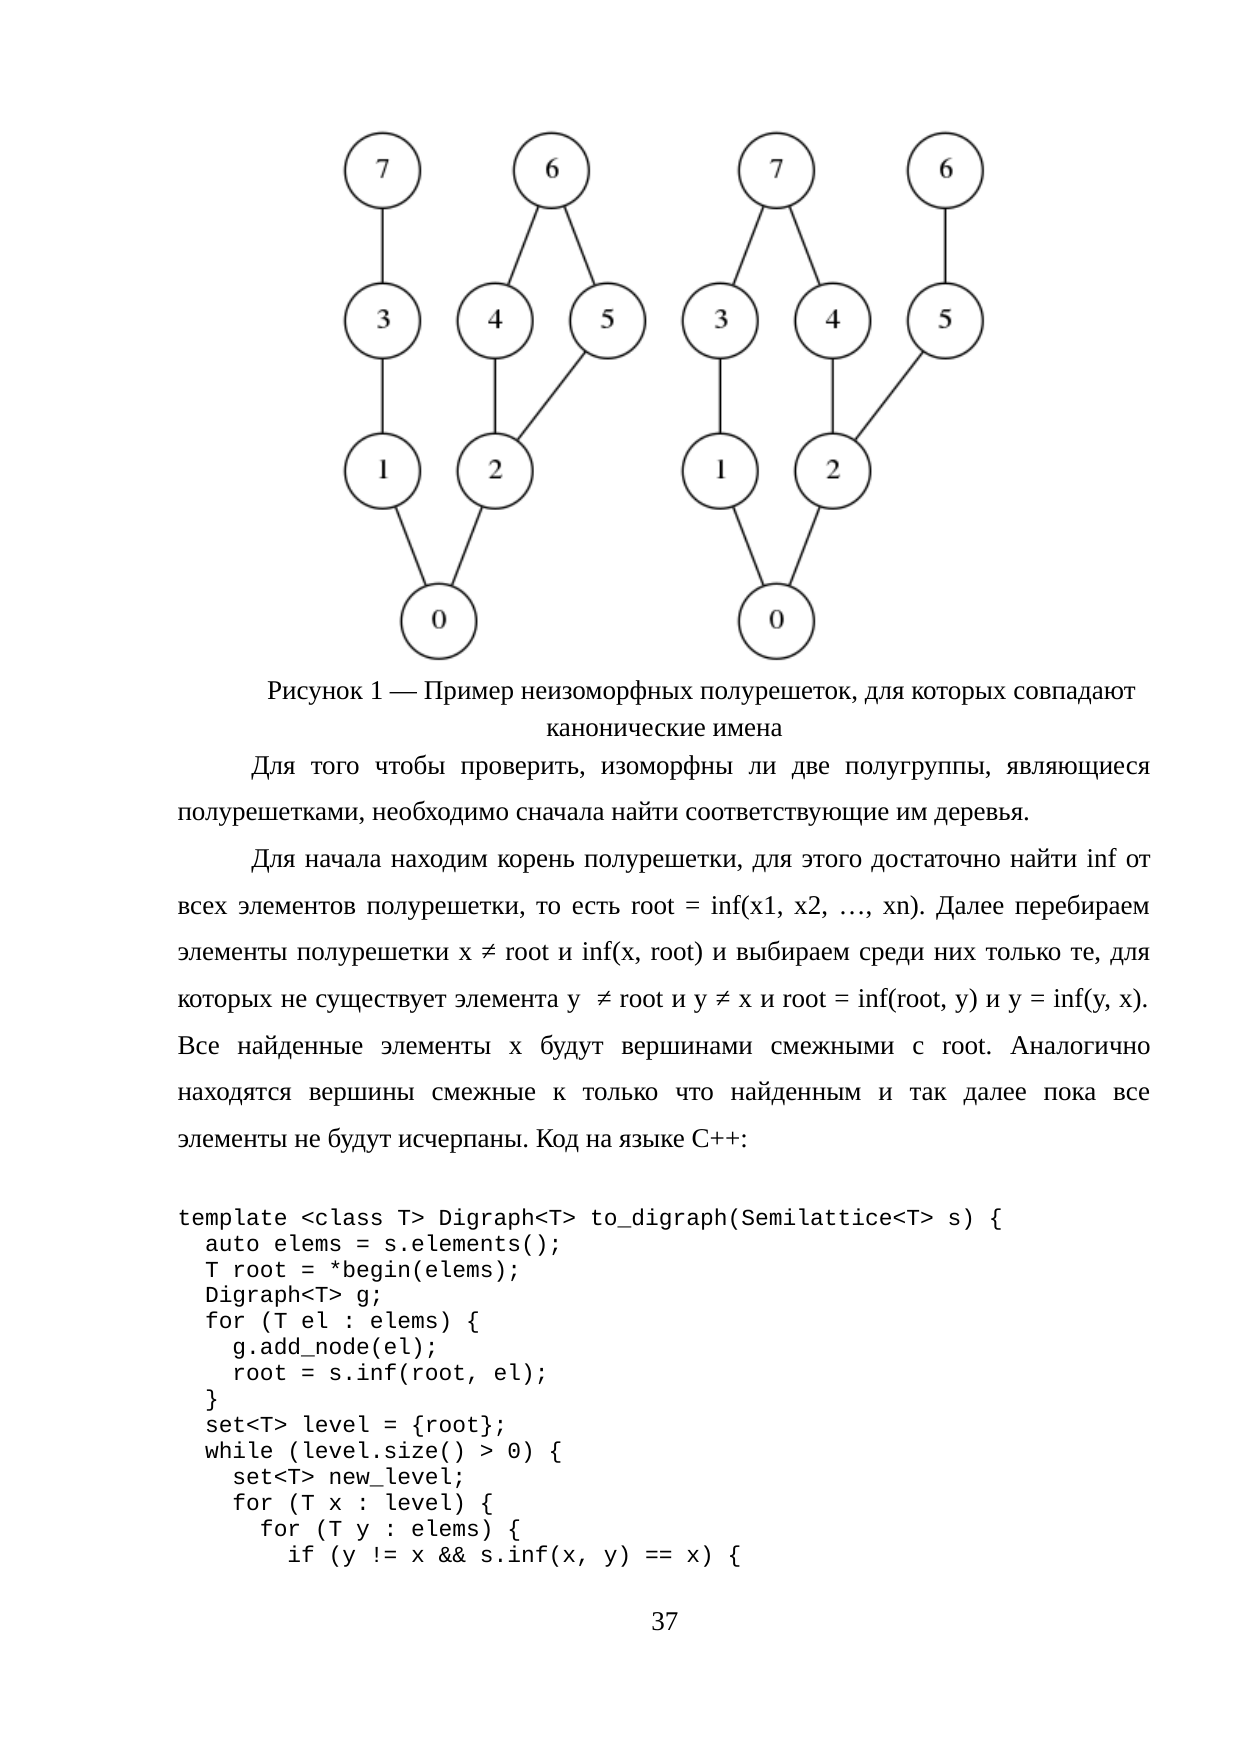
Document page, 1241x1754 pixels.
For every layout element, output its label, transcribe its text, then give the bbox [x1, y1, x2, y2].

text if (y != x && s.inf(x, y) == x) { [177, 1543, 1152, 1569]
text template <class T> Digraph<T> to_digraph(Semilattice<T> s) { [177, 1206, 1152, 1232]
text Рисунок 1 — Пример неизоморфных полурешеток, для которых совпадают канонические имена [177, 668, 1152, 743]
text set<T> level = {root}; [177, 1413, 1152, 1439]
text for (T x : level) { [177, 1491, 1152, 1517]
text auto elems = s.elements(); [177, 1232, 1152, 1258]
text T root = *begin(elems); [177, 1258, 1152, 1284]
text Digraph<T> g; [177, 1284, 1152, 1310]
text } [177, 1388, 1152, 1413]
text while (level.size() > 0) { [177, 1439, 1152, 1465]
text Для начала находим корень полурешетки, для этого достаточно найти inf от всех элементов полурешетки, то есть root = inf(x1, x2, …, xn). Далее перебираем элементы полурешетки x ≠ root и inf(x, root) и выбираем среди них только те, для которых не существует элемента y ≠ root и y ≠ x и root = inf(root, y) и y = inf(y, x). Все найденные элементы x будут вершинами смежными с root. Аналогично находятся вершины смежные к только что найденным и так далее пока все элементы не будут исчерпаны. Код на языке C++: [177, 842, 1152, 1153]
text for (T el : elems) { [177, 1310, 1152, 1336]
text for (T y : elems) { [177, 1517, 1152, 1543]
text Для того чтобы проверить, изоморфны ли две полугруппы, являющиеся полурешетками, необходимо сначала найти соответствующие им деревья. [177, 749, 1152, 827]
picture [337, 125, 992, 668]
text g.add_node(el); [177, 1336, 1152, 1362]
text set<T> new_level; [177, 1465, 1152, 1491]
text root = s.inf(root, el); [177, 1362, 1152, 1388]
